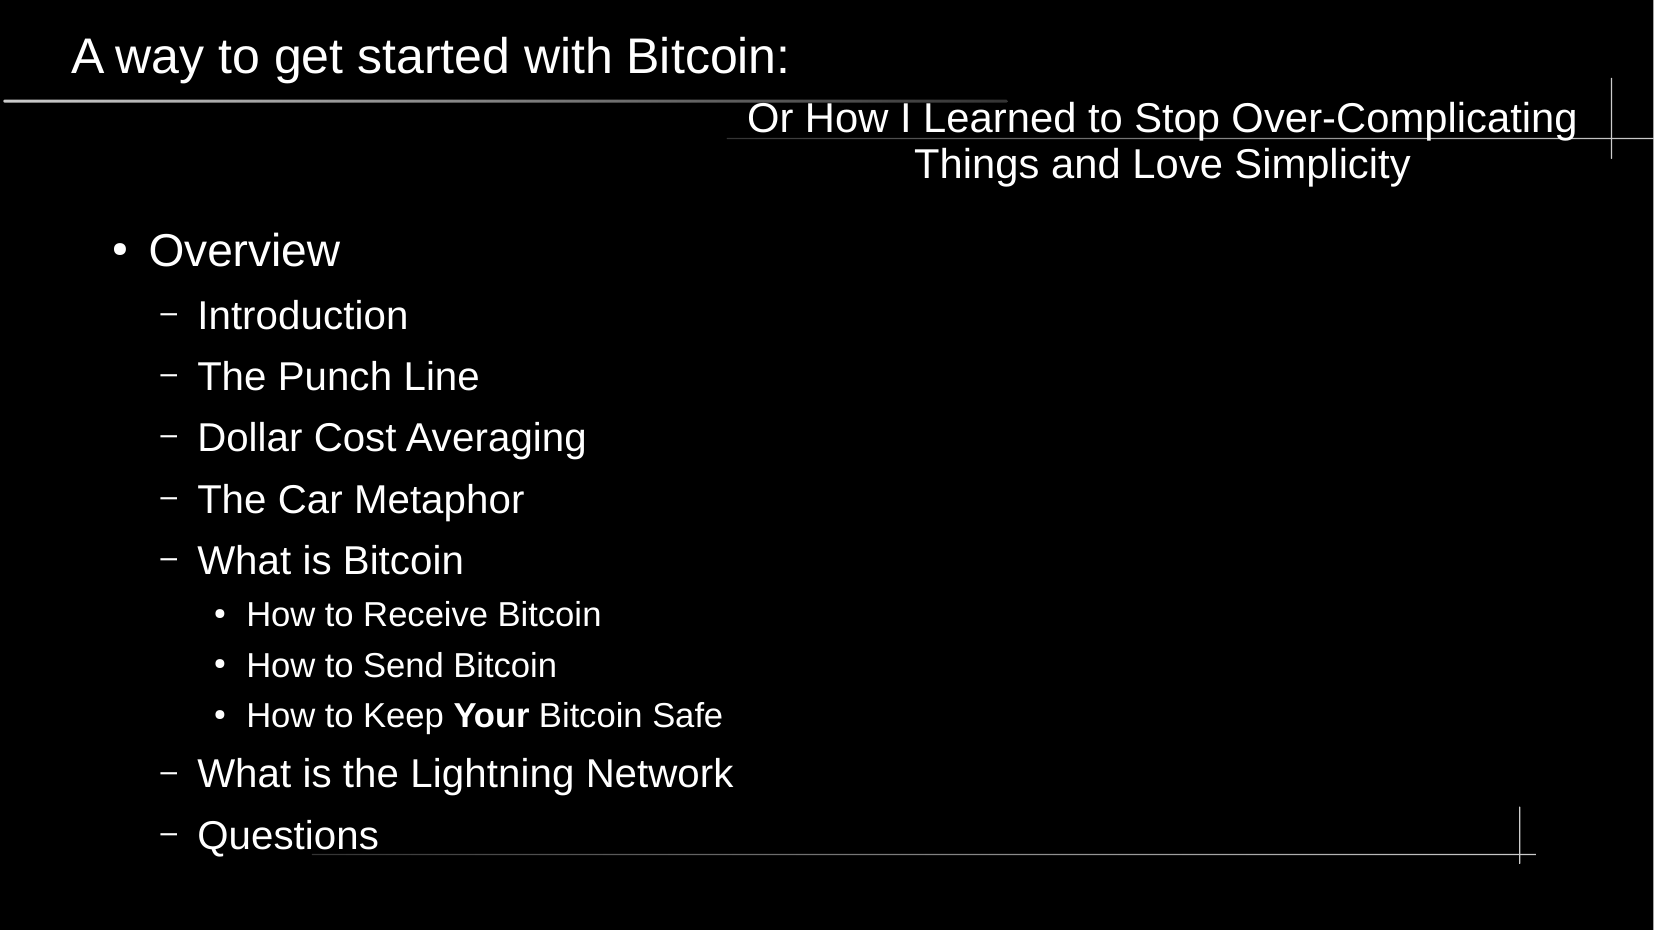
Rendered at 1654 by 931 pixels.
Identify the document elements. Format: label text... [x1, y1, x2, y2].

title Or How I Learned to Stop Over-Complicating Things and Love Simplicity [712, 94, 1613, 188]
list Overview Introduction The Punch Line Dollar Cost Averaging The Car Metaphor What is Bitcoin How to Receive Bitcoin How to Send Bitcoin How to Keep Your Bitcoin Safe What is the Lightning Network Questions [99, 225, 1538, 863]
title A way to get started with Bitcoin: [0, 0, 1013, 168]
